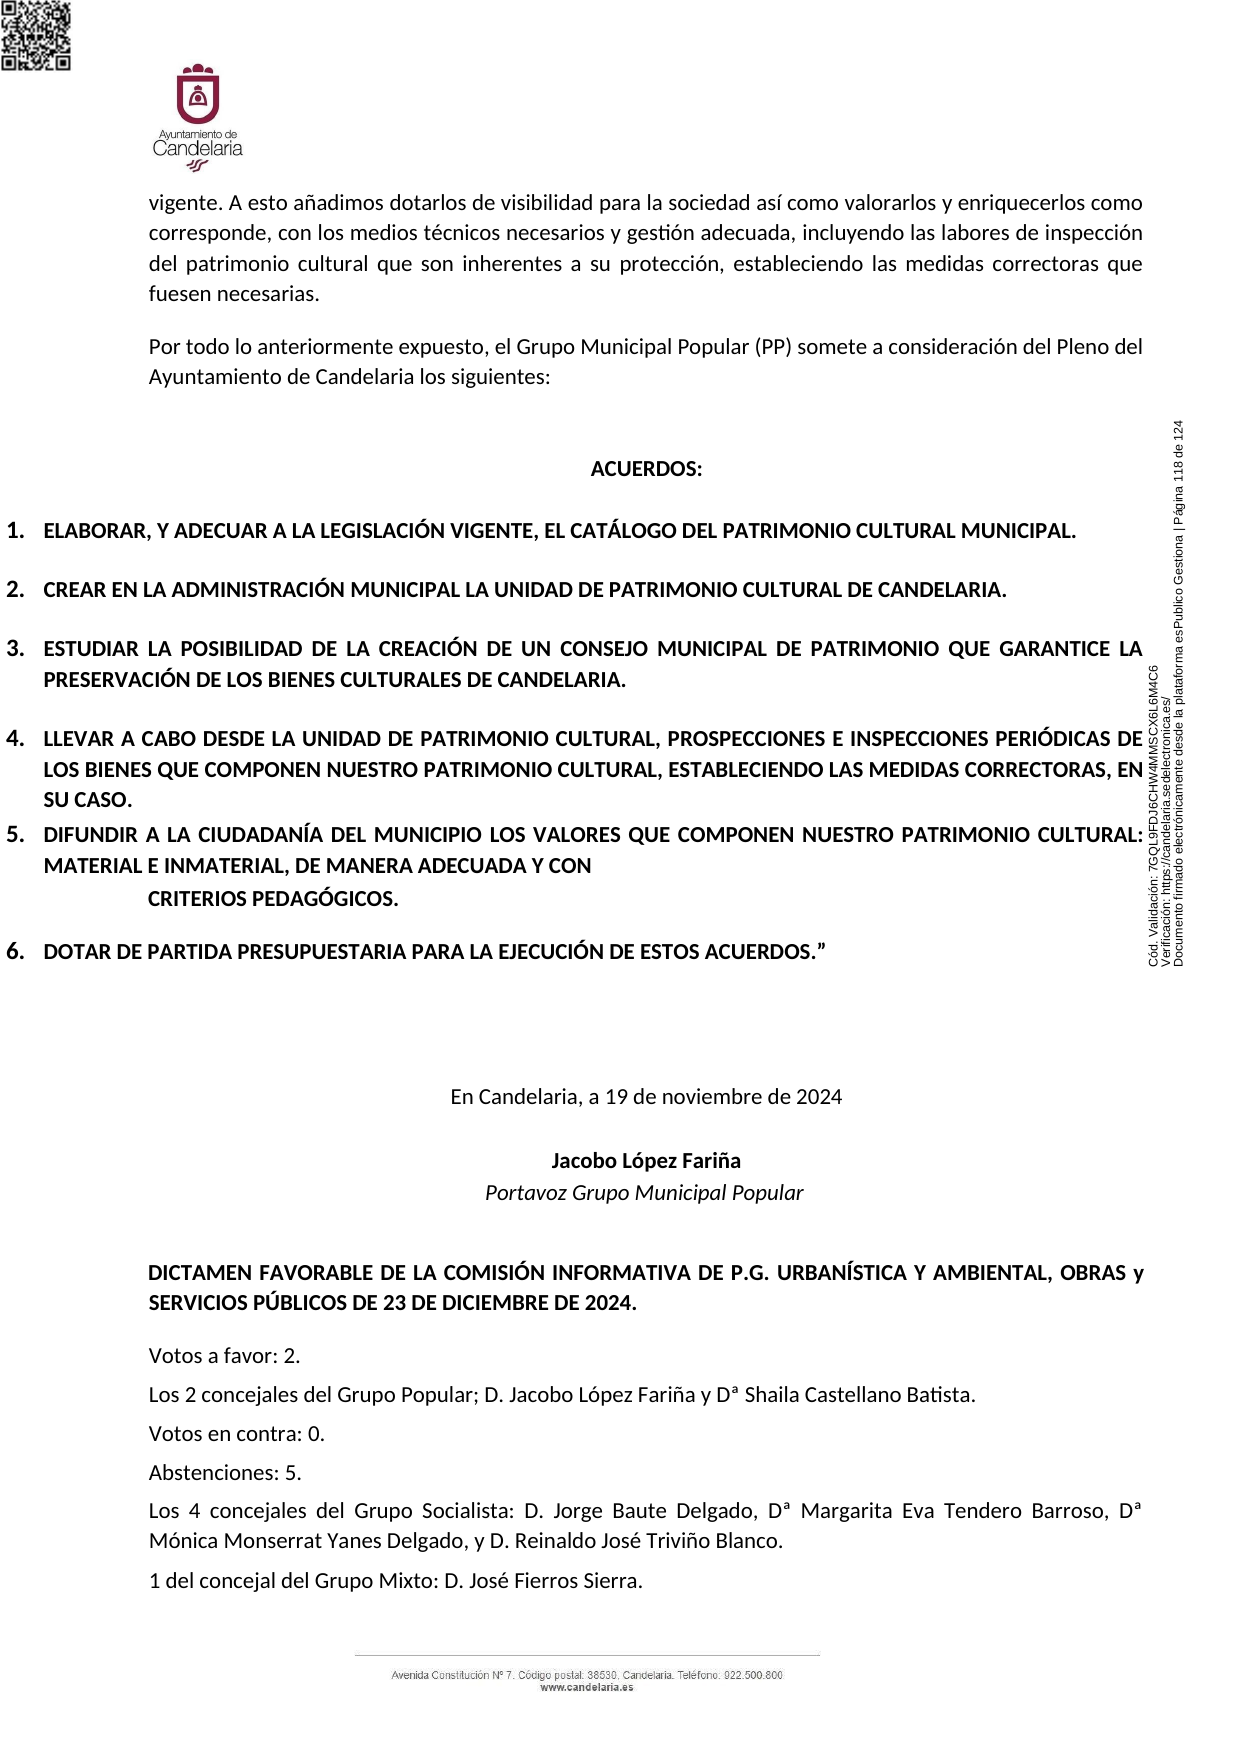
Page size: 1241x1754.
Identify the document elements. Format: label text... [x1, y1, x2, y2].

text Los 4 concejales del Grupo Socialista: D. Jorge Baute Delgado, Dª Margarita Eva Tendero Barroso, Dª Mónica Monserrat Yanes Delgado, y D. Reinaldo José Triviño Blanco. [149, 1496, 1145, 1555]
list ESTUDIAR LA POSIBILIDAD DE LA CREACIÓN DE UN CONSEJO MUNICIPAL DE PATRIMONIO QUE GARANTICE LA PRESERVACIÓN DE LOS BIENES CULTURALES DE CANDELARIA. [6, 633, 1145, 693]
list ELABORAR, Y ADECUAR A LA LEGISLACIÓN VIGENTE, EL CATÁLOGO DEL PATRIMONIO CULTURAL MUNICIPAL. [6, 514, 1145, 544]
text 1 del concejal del Grupo Mixto: D. José Fierros Sierra. [149, 1566, 1145, 1594]
text Portavoz Grupo Municipal Popular [146, 1178, 1145, 1206]
list LLEVAR A CABO DESDE LA UNIDAD DE PATRIMONIO CULTURAL, PROSPECCIONES E INSPECCIONES PERIÓDICAS DE LOS BIENES QUE COMPONEN NUESTRO PATRIMONIO CULTURAL, ESTABLECIENDO LAS MEDIDAS CORRECTORAS, EN SU CASO. [6, 722, 1145, 813]
text ACUERDOS: [149, 454, 1144, 482]
text DICTAMEN FAVORABLE DE LA COMISIÓN INFORMATIVA DE P.G. URBANÍSTICA Y AMBIENTAL, OBRAS y SERVICIOS PÚBLICOS DE 23 DE DICIEMBRE DE 2024. [148, 1258, 1145, 1316]
text Los 2 concejales del Grupo Popular; D. Jacobo López Fariña y Dª Shaila Castellano Batista. [149, 1380, 1145, 1408]
text CRITERIOS PEDAGÓGICOS. [148, 884, 452, 912]
text Abstenciones: 5. [149, 1458, 1145, 1486]
list DIFUNDIR A LA CIUDADANÍA DEL MUNICIPIO LOS VALORES QUE COMPONEN NUESTRO PATRIMONIO CULTURAL: MATERIAL E INMATERIAL, DE MANERA ADECUADA Y CON [6, 818, 1145, 879]
list DOTAR DE PARTIDA PRESUPUESTARIA PARA LA EJECUCIÓN DE ESTOS ACUERDOS.” [6, 935, 1145, 965]
text vigente. A esto añadimos dotarlos de visibilidad para la sociedad así como valorarlos y enriquecerlos como corresponde, con los medios técnicos necesarios y gestión adecuada, incluyendo las labores de inspección del patrimonio cultural que son inherentes a su protección, estableciendo las medidas correctoras que fuesen necesarias. [149, 188, 1145, 307]
list CREAR EN LA ADMINISTRACIÓN MUNICIPAL LA UNIDAD DE PATRIMONIO CULTURAL DE CANDELARIA. [6, 573, 1145, 604]
text Votos a favor: 2. [149, 1341, 1145, 1369]
text Votos en contra: 0. [149, 1419, 1145, 1447]
text Por todo lo anteriormente expuesto, el Grupo Municipal Popular (PP) somete a consideración del Pleno del Ayuntamiento de Candelaria los siguientes: [149, 332, 1145, 391]
subtitle Jacobo López Fariña [149, 1147, 1144, 1175]
text En Candelaria, a 19 de noviembre de 2024 [149, 1082, 1144, 1110]
